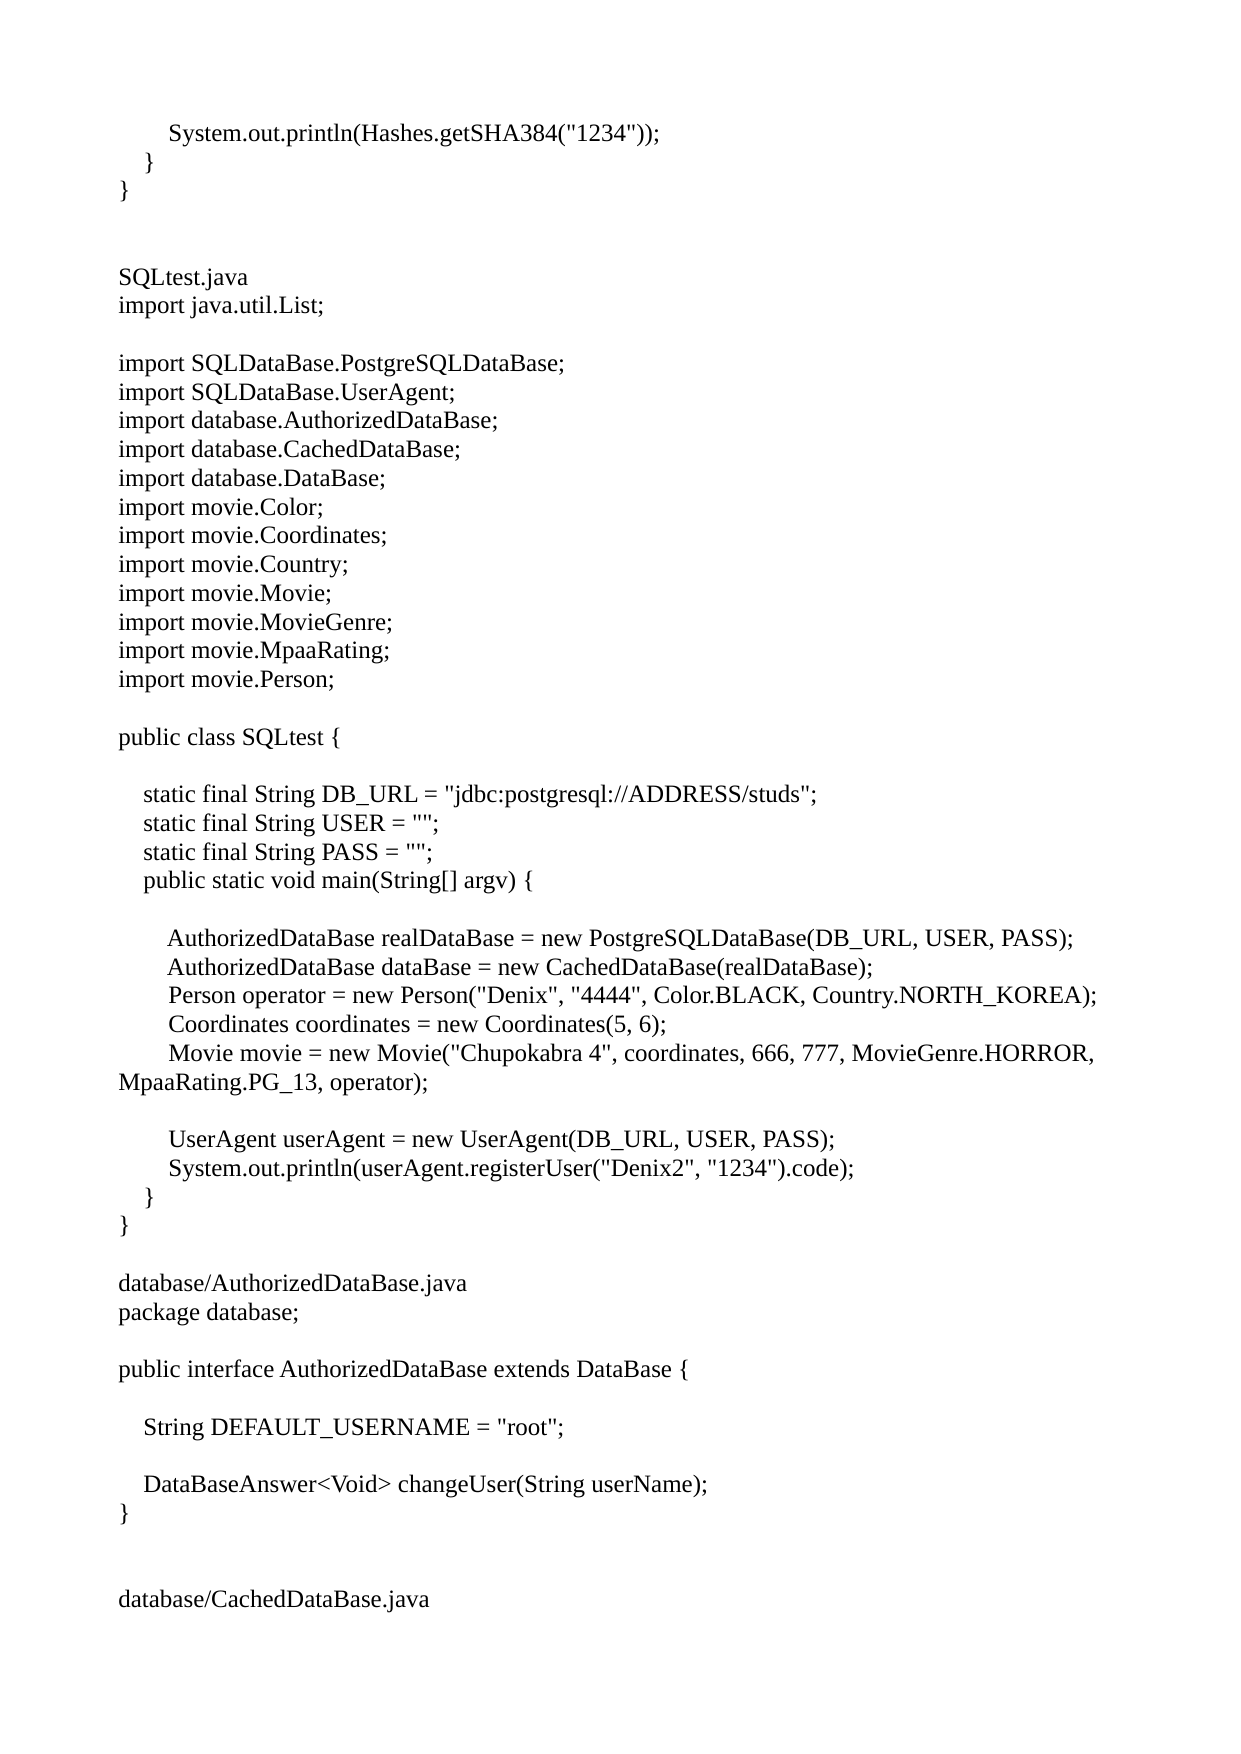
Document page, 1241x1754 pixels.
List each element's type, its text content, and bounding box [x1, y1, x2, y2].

text import movie.MovieGenre; [118, 607, 1122, 636]
text public static void main(String[] argv) { [118, 866, 1122, 894]
text import movie.Color; [118, 492, 1122, 521]
text import movie.Country; [118, 549, 1122, 578]
text } [118, 1211, 1122, 1239]
text Movie movie = new Movie("Chupokabra 4", coordinates, 666, 777, MovieGenre.HORROR, MpaaRating.PG_13, operator); [118, 1038, 1122, 1096]
text import movie.Person; [118, 664, 1122, 693]
text import database.DataBase; [118, 463, 1122, 492]
text import SQLDataBase.UserAgent; [118, 377, 1122, 406]
text import SQLDataBase.PostgreSQLDataBase; [118, 348, 1122, 377]
text static final String DB_URL = "jdbc:postgresql://ADDRESS/studs"; [118, 779, 1122, 808]
text SQLtest.java [118, 262, 1122, 291]
text UserAgent userAgent = new UserAgent(DB_URL, USER, PASS); [118, 1124, 1122, 1153]
text database/AuthorizedDataBase.java [118, 1268, 1122, 1297]
text import movie.Coordinates; [118, 521, 1122, 549]
text } [118, 147, 1122, 176]
text static final String PASS = ""; [118, 837, 1122, 866]
text import movie.Movie; [118, 578, 1122, 607]
text AuthorizedDataBase dataBase = new CachedDataBase(realDataBase); [118, 952, 1122, 981]
text DataBaseAnswer<Void> changeUser(String userName); [118, 1469, 1122, 1498]
text System.out.println(userAgent.registerUser("Denix2", "1234").code); [118, 1153, 1122, 1182]
text import database.CachedDataBase; [118, 434, 1122, 463]
text } [118, 1182, 1122, 1211]
text public interface AuthorizedDataBase extends DataBase { [118, 1354, 1122, 1383]
text static final String USER = ""; [118, 808, 1122, 837]
text import java.util.List; [118, 291, 1122, 319]
text } [118, 176, 1122, 204]
text String DEFAULT_USERNAME = "root"; [118, 1412, 1122, 1441]
text package database; [118, 1297, 1122, 1326]
text } [118, 1498, 1122, 1527]
text public class SQLtest { [118, 722, 1122, 751]
text System.out.println(Hashes.getSHA384("1234")); [118, 118, 1122, 147]
text import movie.MpaaRating; [118, 636, 1122, 664]
text import database.AuthorizedDataBase; [118, 406, 1122, 434]
text Coordinates coordinates = new Coordinates(5, 6); [118, 1009, 1122, 1038]
text AuthorizedDataBase realDataBase = new PostgreSQLDataBase(DB_URL, USER, PASS); [118, 923, 1122, 952]
text Person operator = new Person("Denix", "4444", Color.BLACK, Country.NORTH_KOREA); [118, 981, 1122, 1009]
text database/CachedDataBase.java [118, 1584, 1122, 1613]
